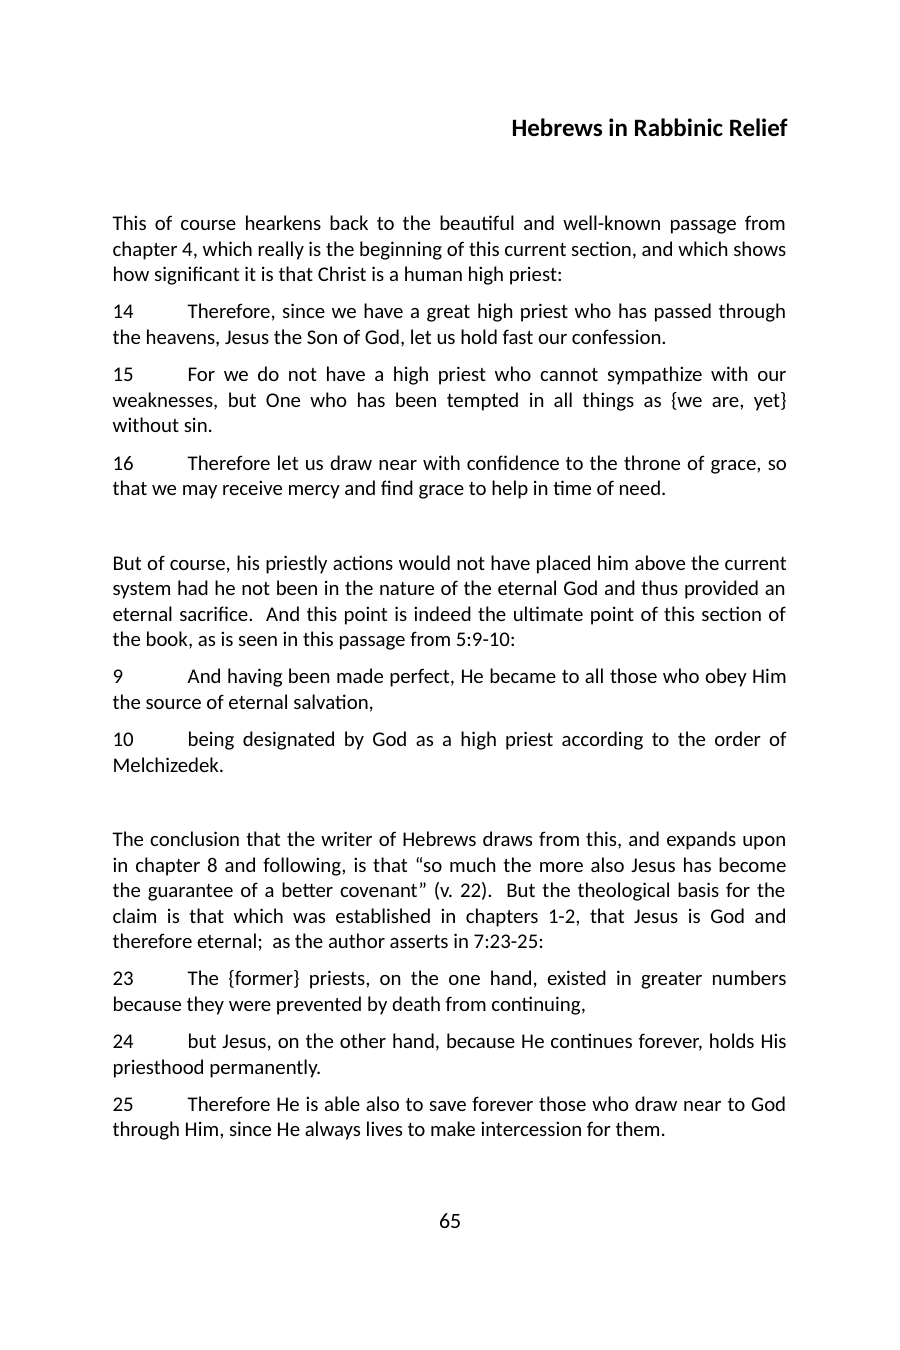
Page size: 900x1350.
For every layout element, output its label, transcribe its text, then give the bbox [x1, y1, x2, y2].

text 16 Therefore let us draw near with confidence to the throne of grace, so that we may receive mercy and find grace to help in time of need. [112, 450, 787, 501]
text 15 For we do not have a high priest who cannot sympathize with our weaknesses, but One who has been tempted in all things as {we are, yet} without sin. [112, 361, 787, 438]
text 25 Therefore He is able also to save forever those who draw near to God through Him, since He always lives to make intercession for them. [112, 1091, 787, 1142]
text 23 The {former} priests, on the one hand, existed in greater numbers because they were prevented by death from continuing, [112, 966, 787, 1016]
text But of course, his priestly actions would not have placed him above the current system had he not been in the nature of the eternal God and thus provided an eternal sacrifice. And this point is indeed the ultimate point of this section of the book, as is seen in this passage from 5:9-10: [112, 550, 787, 652]
text 10 being designated by God as a high priest according to the order of Melchizedek. [112, 726, 787, 777]
text 9 And having been made perfect, He became to all those who obey Him the source of eternal salvation, [112, 663, 787, 714]
text The conclusion that the writer of Hebrews draws from this, and expands upon in chapter 8 and following, is that “so much the more also Jesus has become the guarantee of a better covenant” (v. 22). But the theological basis for the claim is that which was established in chapters 1-2, that Jesus is God and therefore eternal; as the author asserts in 7:23-25: [112, 827, 787, 954]
text 24 but Jesus, on the other hand, because He continues forever, holds His priesthood permanently. [112, 1028, 787, 1079]
text 14 Therefore, since we have a great high priest who has passed through the heavens, Jesus the Son of God, let us hold fast our confession. [112, 299, 787, 349]
text This of course hearkens back to the beautiful and well-known passage from chapter 4, which really is the beginning of this current section, and which shows how significant it is that Christ is a human high priest: [112, 210, 787, 287]
